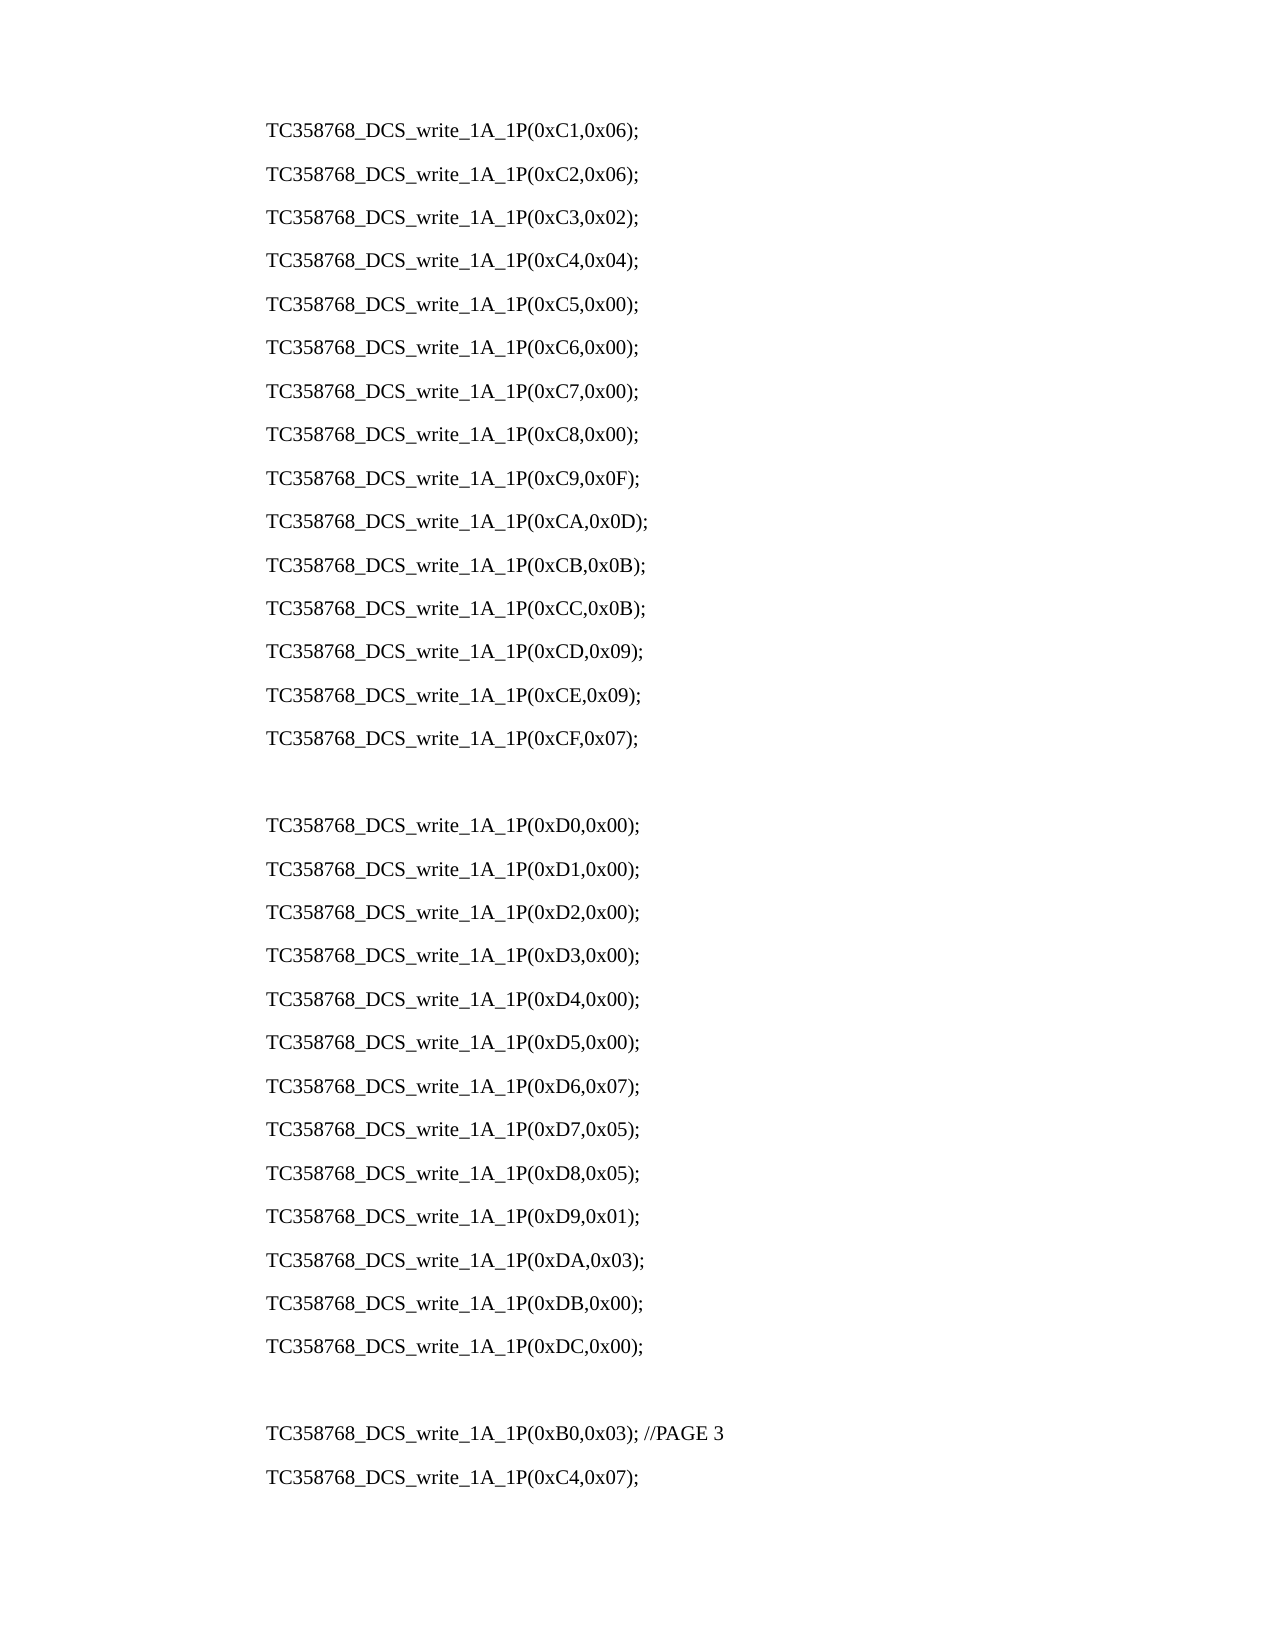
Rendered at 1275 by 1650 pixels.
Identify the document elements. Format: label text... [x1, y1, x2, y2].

text TC358768_DCS_write_1A_1P(0xC9,0x0F); [118, 466, 1157, 490]
text TC358768_DCS_write_1A_1P(0xD4,0x00); [118, 987, 1157, 1011]
text TC358768_DCS_write_1A_1P(0xB0,0x03); //PAGE 3 [118, 1421, 1157, 1445]
text TC358768_DCS_write_1A_1P(0xC1,0x06); [118, 118, 1157, 142]
text TC358768_DCS_write_1A_1P(0xCE,0x09); [118, 683, 1157, 707]
text TC358768_DCS_write_1A_1P(0xD7,0x05); [118, 1117, 1157, 1141]
text TC358768_DCS_write_1A_1P(0xDA,0x03); [118, 1247, 1157, 1272]
text TC358768_DCS_write_1A_1P(0xC6,0x00); [118, 335, 1157, 359]
text TC358768_DCS_write_1A_1P(0xC8,0x00); [118, 422, 1157, 446]
text TC358768_DCS_write_1A_1P(0xD5,0x00); [118, 1030, 1157, 1054]
text TC358768_DCS_write_1A_1P(0xD8,0x05); [118, 1161, 1157, 1185]
text TC358768_DCS_write_1A_1P(0xD0,0x00); [118, 813, 1157, 837]
text TC358768_DCS_write_1A_1P(0xD6,0x07); [118, 1074, 1157, 1098]
text TC358768_DCS_write_1A_1P(0xCA,0x0D); [118, 509, 1157, 533]
text TC358768_DCS_write_1A_1P(0xC5,0x00); [118, 292, 1157, 316]
text TC358768_DCS_write_1A_1P(0xCF,0x07); [118, 726, 1157, 750]
text TC358768_DCS_write_1A_1P(0xC4,0x04); [118, 248, 1157, 272]
text TC358768_DCS_write_1A_1P(0xC3,0x02); [118, 205, 1157, 229]
text TC358768_DCS_write_1A_1P(0xC2,0x06); [118, 162, 1157, 186]
text TC358768_DCS_write_1A_1P(0xCD,0x09); [118, 639, 1157, 663]
text TC358768_DCS_write_1A_1P(0xC4,0x07); [118, 1465, 1157, 1489]
text TC358768_DCS_write_1A_1P(0xDC,0x00); [118, 1334, 1157, 1358]
text TC358768_DCS_write_1A_1P(0xC7,0x00); [118, 379, 1157, 403]
text TC358768_DCS_write_1A_1P(0xD1,0x00); [118, 857, 1157, 881]
text TC358768_DCS_write_1A_1P(0xCC,0x0B); [118, 596, 1157, 620]
text TC358768_DCS_write_1A_1P(0xDB,0x00); [118, 1291, 1157, 1315]
text TC358768_DCS_write_1A_1P(0xD2,0x00); [118, 900, 1157, 924]
text TC358768_DCS_write_1A_1P(0xCB,0x0B); [118, 552, 1157, 577]
text TC358768_DCS_write_1A_1P(0xD9,0x01); [118, 1204, 1157, 1228]
text TC358768_DCS_write_1A_1P(0xD3,0x00); [118, 943, 1157, 967]
